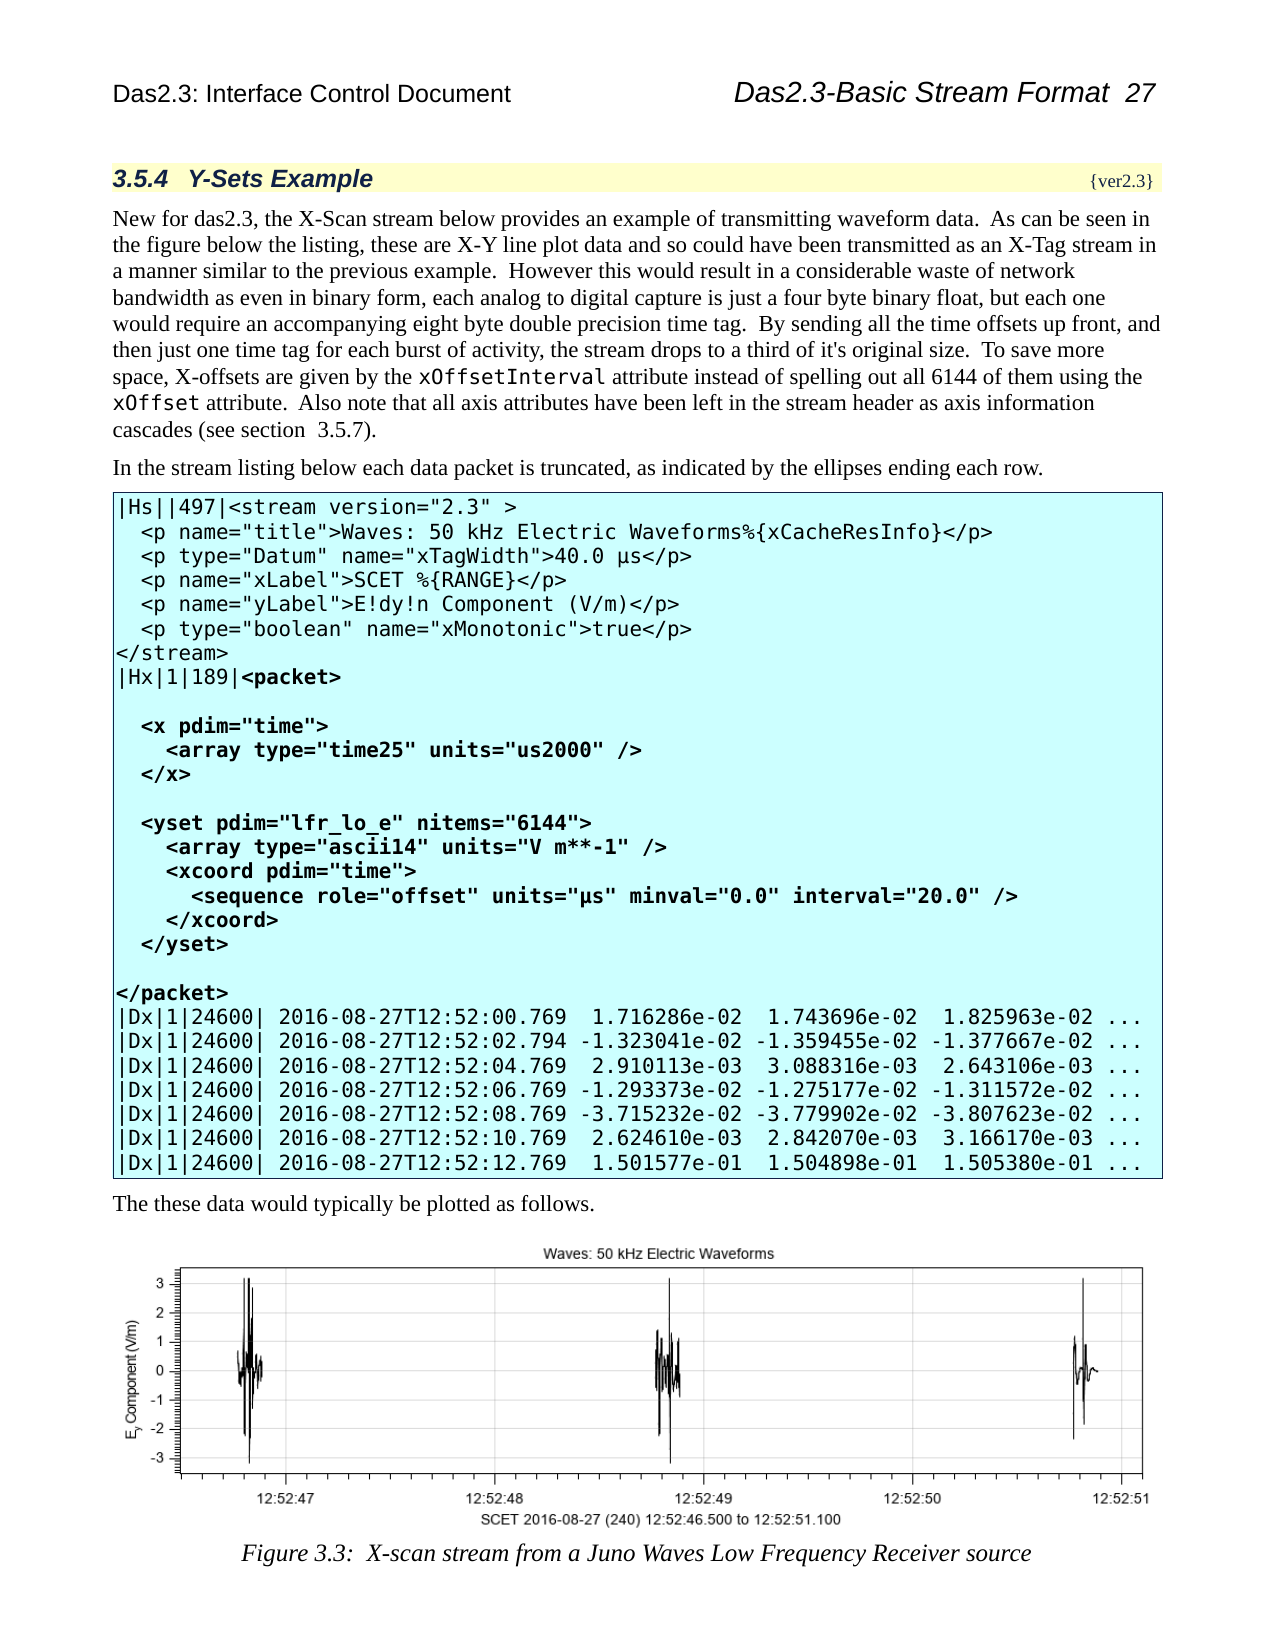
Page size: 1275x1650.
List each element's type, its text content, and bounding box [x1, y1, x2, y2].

text <p name="yLabel">E!dy!n Component (V/m)</p> [114, 589, 1162, 614]
text <xcoord pdim="time"> [114, 856, 1162, 881]
text <p name="xLabel">SCET %{RANGE}</p> [114, 565, 1162, 589]
text </xcoord> [114, 905, 1162, 929]
text <p type="boolean" name="xMonotonic">true</p> [114, 614, 1162, 638]
text |Hs||497|<stream version="2.3" > [114, 493, 1162, 517]
text <sequence role="offset" units="μs" minval="0.0" interval="20.0" /> [114, 881, 1162, 905]
text </stream> [114, 638, 1162, 662]
text |Dx|1|24600| 2016-08-27T12:52:02.794 -1.323041e-02 -1.359455e-02 -1.377667e-02 ... [114, 1026, 1162, 1051]
text <p name="title">Waves: 50 kHz Electric Waveforms%{xCacheResInfo}</p> [114, 517, 1162, 541]
subtitle Y-Sets Example {ver2.3} [112, 163, 1162, 192]
text </x> [114, 759, 1162, 783]
text </yset> [114, 929, 1162, 953]
text |Hx|1|189|<packet> [114, 662, 1162, 686]
text <yset pdim="lfr_lo_e" nitems="6144"> [114, 808, 1162, 832]
text In the stream listing below each data packet is truncated, as indicated by the ellipses ending each row. [112, 454, 1162, 480]
text |Dx|1|24600| 2016-08-27T12:52:12.769 1.501577e-01 1.504898e-01 1.505380e-01 ... [114, 1148, 1162, 1178]
text |Dx|1|24600| 2016-08-27T12:52:06.769 -1.293373e-02 -1.275177e-02 -1.311572e-02 ... [114, 1075, 1162, 1099]
text </packet> [114, 978, 1162, 1002]
text |Dx|1|24600| 2016-08-27T12:52:04.769 2.910113e-03 3.088316e-03 2.643106e-03 ... [114, 1051, 1162, 1075]
text <array type="time25" units="us2000" /> [114, 735, 1162, 759]
text <x pdim="time"> [114, 711, 1162, 735]
text |Dx|1|24600| 2016-08-27T12:52:00.769 1.716286e-02 1.743696e-02 1.825963e-02 ... [114, 1002, 1162, 1026]
text <array type="ascii14" units="V m**-1" /> [114, 832, 1162, 856]
text |Dx|1|24600| 2016-08-27T12:52:10.769 2.624610e-03 2.842070e-03 3.166170e-03 ... [114, 1123, 1162, 1148]
text Figure 3.3: X-scan stream from a Juno Waves Low Frequency Receiver source [112, 1534, 1162, 1567]
picture [112, 1241, 1163, 1534]
text The these data would typically be plotted as follows. [112, 1190, 1162, 1216]
text |Dx|1|24600| 2016-08-27T12:52:08.769 -3.715232e-02 -3.779902e-02 -3.807623e-02 ... [114, 1099, 1162, 1123]
text New for das2.3, the X-Scan stream below provides an example of transmitting waveform data. As can be seen in the figure below the listing, these are X-Y line plot data and so could have been transmitted as an X-Tag stream in a manner similar to the previous example. However this would result in a considerable waste of network bandwidth as even in binary form, each analog to digital capture is just a four byte binary float, but each one would require an accompanying eight byte double precision time tag. By sending all the time offsets up front, and then just one time tag for each burst of activity, the stream drops to a third of it's original size. To save more space, X-offsets are given by the xOffsetInterval attribute instead of spelling out all 6144 of them using the xOffset attribute. Also note that all axis attributes have been left in the stream header as axis information cascades (see section 3.4.7). [112, 205, 1162, 442]
text <p type="Datum" name="xTagWidth">40.0 μs</p> [114, 541, 1162, 565]
